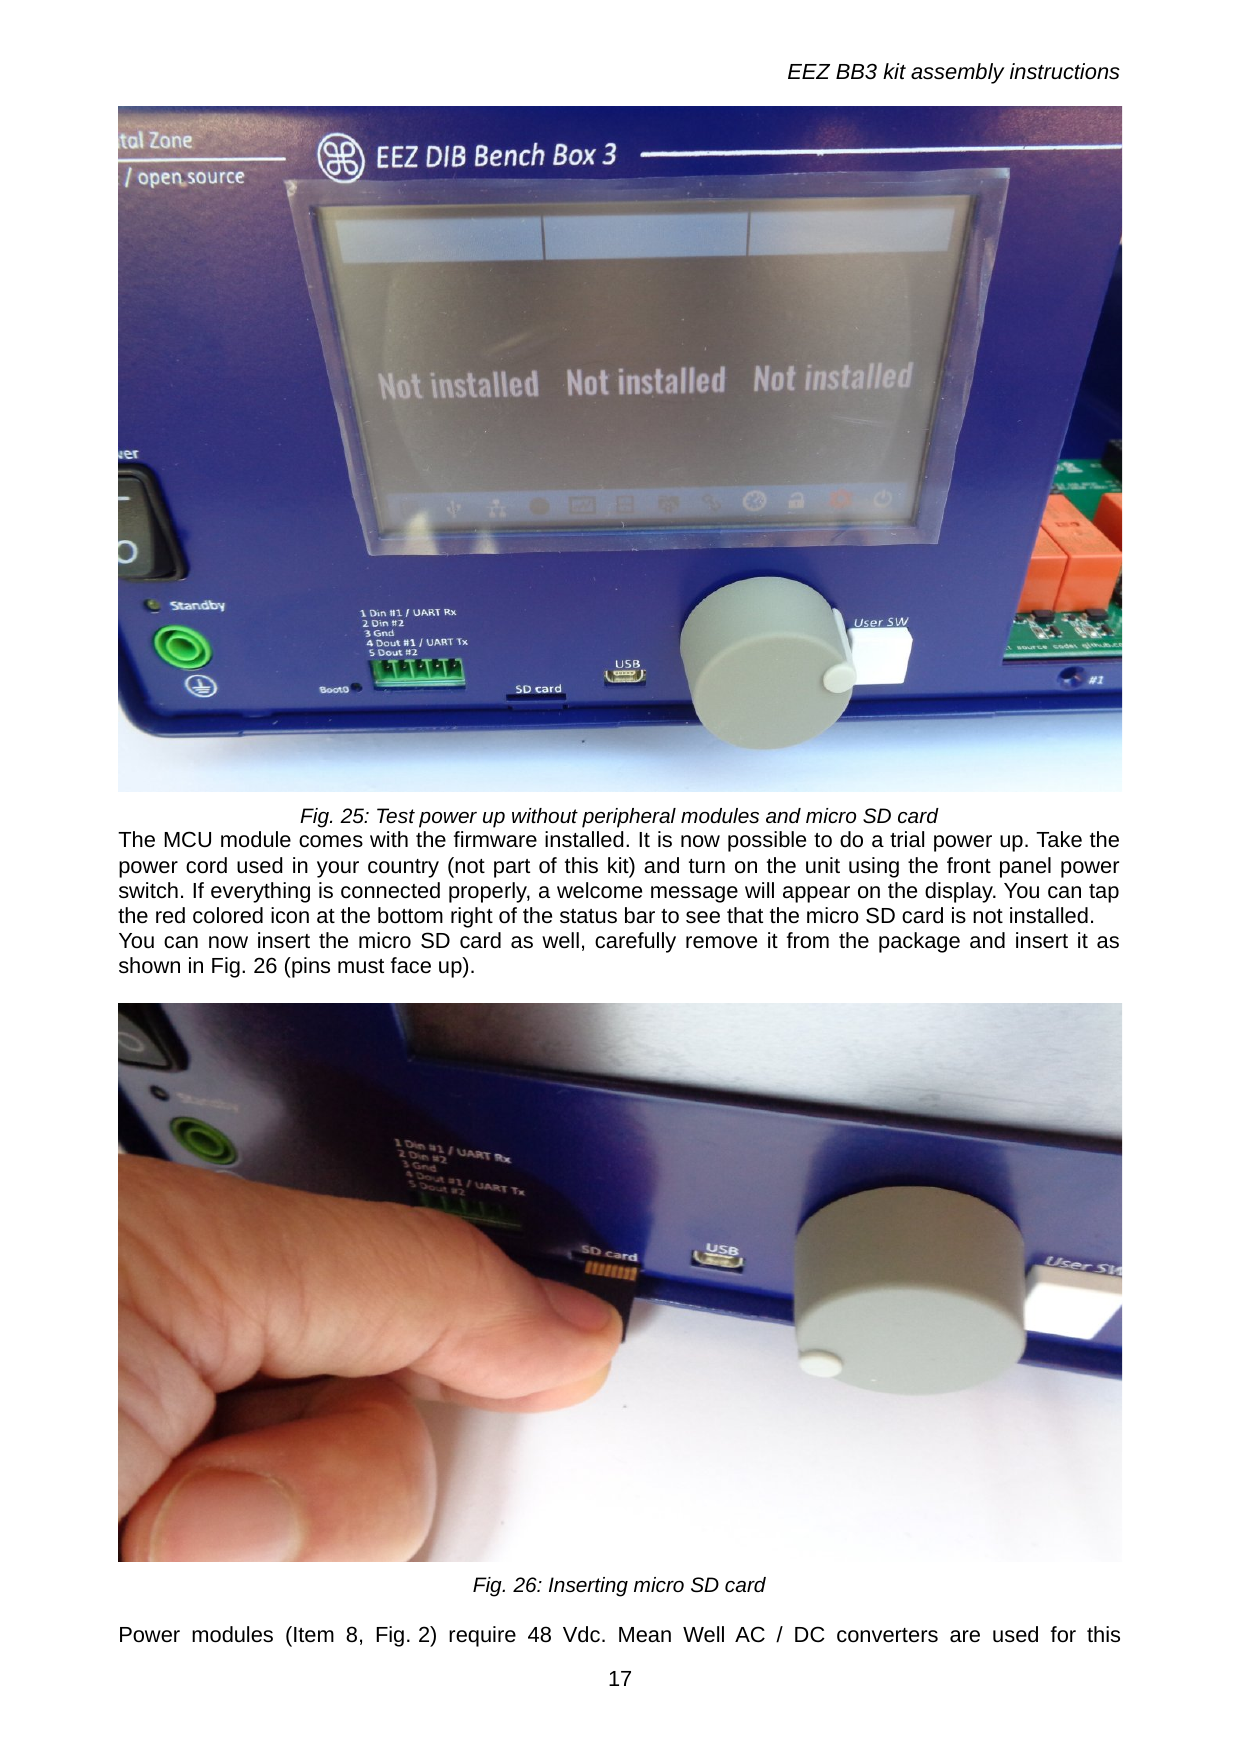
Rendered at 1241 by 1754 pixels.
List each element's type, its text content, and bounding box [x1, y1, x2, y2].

text The MCU module comes with the firmware installed. It is now possible to do a trial power up. Take the power cord used in your country (not part of this kit) and turn on the unit using the front panel power switch. If everything is connected properly, a welcome message will appear on the display. You can tap the red colored icon at the bottom right of the status bar to see that the micro SD card is not installed. [118, 827, 1122, 928]
text Fig. : Test power up without peripheral modules and micro SD card [118, 792, 1122, 827]
text You can now insert the micro SD card as well, carefully remove it from the package and insert it as shown in Fig. 26 (pins must face up). [118, 928, 1122, 979]
text Power modules (Item 8, Fig. 2) require 48 Vdc. Mean Well AC / DC converters are used for this [118, 1622, 1122, 1648]
picture [118, 106, 1123, 792]
text Fig. : Inserting micro SD card [118, 1562, 1122, 1597]
picture [118, 1003, 1123, 1562]
